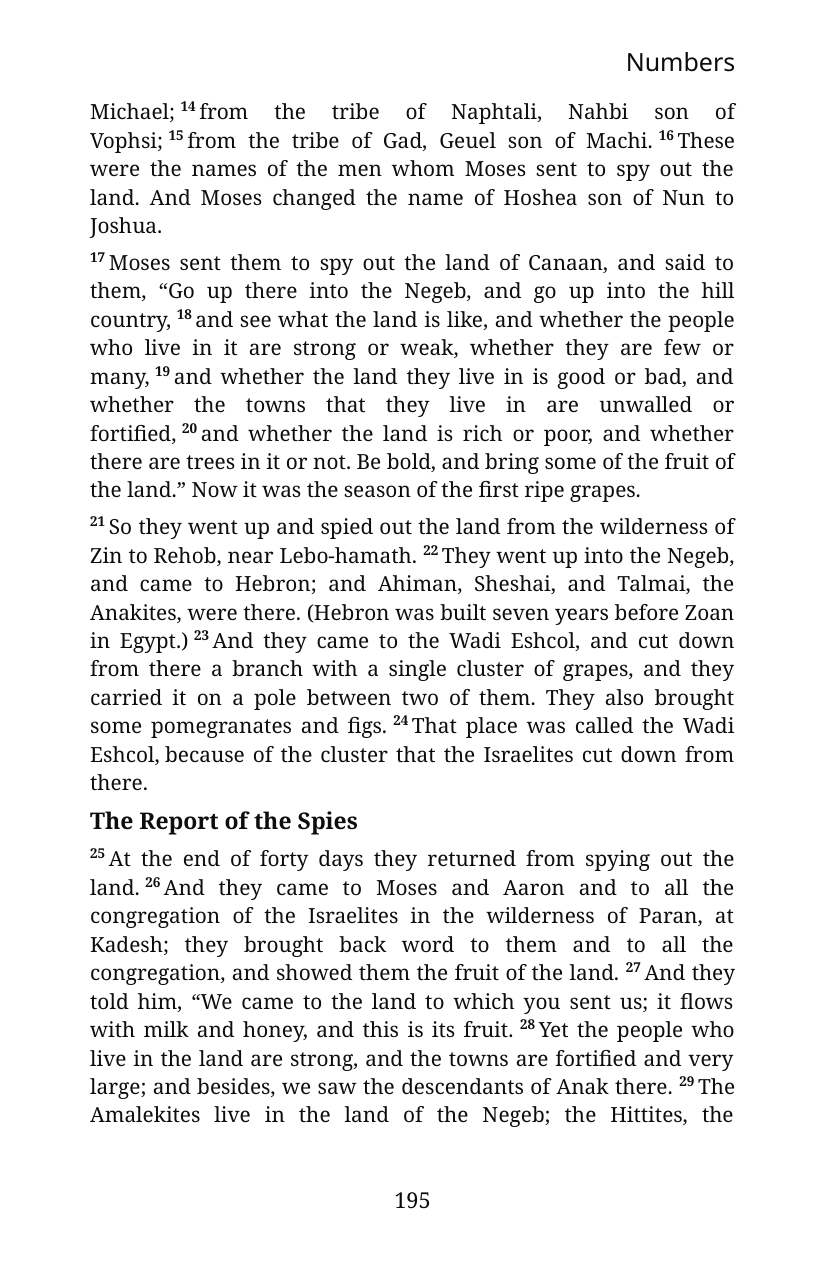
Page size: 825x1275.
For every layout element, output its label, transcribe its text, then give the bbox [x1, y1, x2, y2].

text The Report of the Spies [90, 805, 735, 836]
text 17 Moses sent them to spy out the land of Canaan, and said to them, “Go up there into the Negeb, and go up into the hill country, 18 and see what the land is like, and whether the people who live in it are strong or weak, whether they are few or many, 19 and whether the land they live in is good or bad, and whether the towns that they live in are unwalled or fortified, 20 and whether the land is rich or poor, and whether there are trees in it or not. Be bold, and bring some of the fruit of the land.” Now it was the season of the first ripe grapes. [90, 248, 735, 504]
text 25 At the end of forty days they returned from spying out the land. 26 And they came to Moses and Aaron and to all the congregation of the Israelites in the wilderness of Paran, at Kadesh; they brought back word to them and to all the congregation, and showed them the fruit of the land. 27 And they told him, “We came to the land to which you sent us; it flows with milk and honey, and this is its fruit. 28 Yet the people who live in the land are strong, and the towns are fortified and very large; and besides, we saw the descendants of Anak there. 29 The Amalekites live in the land of the Negeb; the Hittites, the [90, 844, 735, 1129]
text Michael; 14 from the tribe of Naphtali, Nahbi son of Vophsi; 15 from the tribe of Gad, Geuel son of Machi. 16 These were the names of the men whom Moses sent to spy out the land. And Moses changed the name of Hoshea son of Nun to Joshua. [90, 97, 735, 240]
text 21 So they went up and spied out the land from the wilderness of Zin to Rehob, near Lebo-hamath. 22 They went up into the Negeb, and came to Hebron; and Ahiman, Sheshai, and Talmai, the Anakites, were there. (Hebron was built seven years before Zoan in Egypt.) 23 And they came to the Wadi Eshcol, and cut down from there a branch with a single cluster of grapes, and they carried it on a pole between two of them. They also brought some pomegranates and figs. 24 That place was called the Wadi Eshcol, because of the cluster that the Israelites cut down from there. [90, 512, 735, 797]
